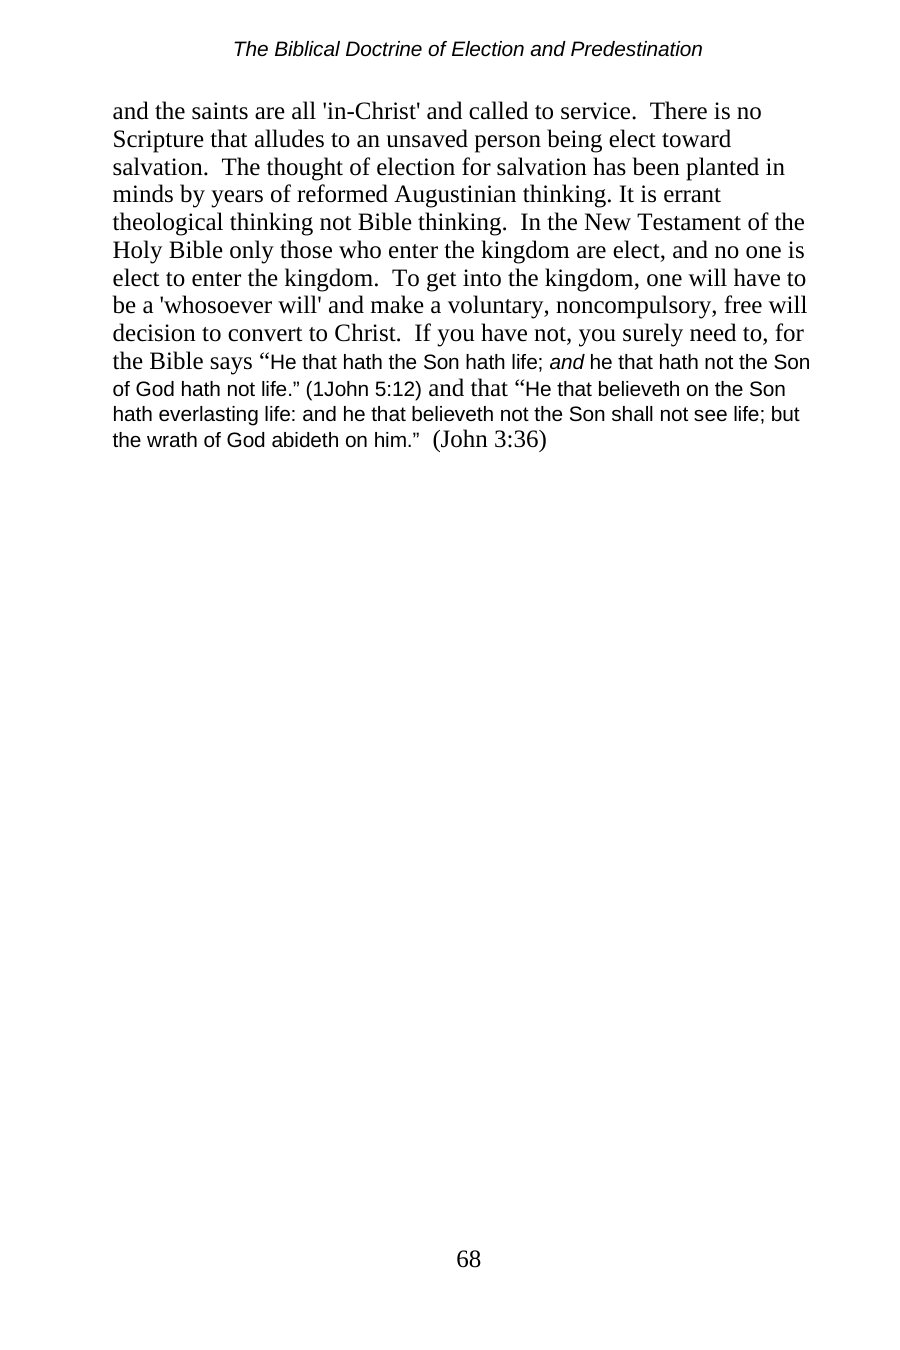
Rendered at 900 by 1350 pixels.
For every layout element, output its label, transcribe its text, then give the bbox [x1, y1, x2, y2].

text and the saints are all 'in-Christ' and called to service. There is no Scripture that alludes to an unsaved person being elect toward salvation. The thought of election for salvation has been planted in minds by years of reformed Augustinian thinking. It is errant theological thinking not Bible thinking. In the New Testament of the Holy Bible only those who enter the kingdom are elect, and no one is elect to enter the kingdom. To get into the kingdom, one will have to be a 'whosoever will' and make a voluntary, noncompulsory, free will decision to convert to Christ. If you have not, you surely need to, for the Bible says “He that hath the Son hath life; and he that hath not the Son of God hath not life.” (1John 5:12) and that “He that believeth on the Son hath everlasting life: and he that believeth not the Son shall not see life; but the wrath of God abideth on him.” (John 3:36) [112, 97, 825, 453]
